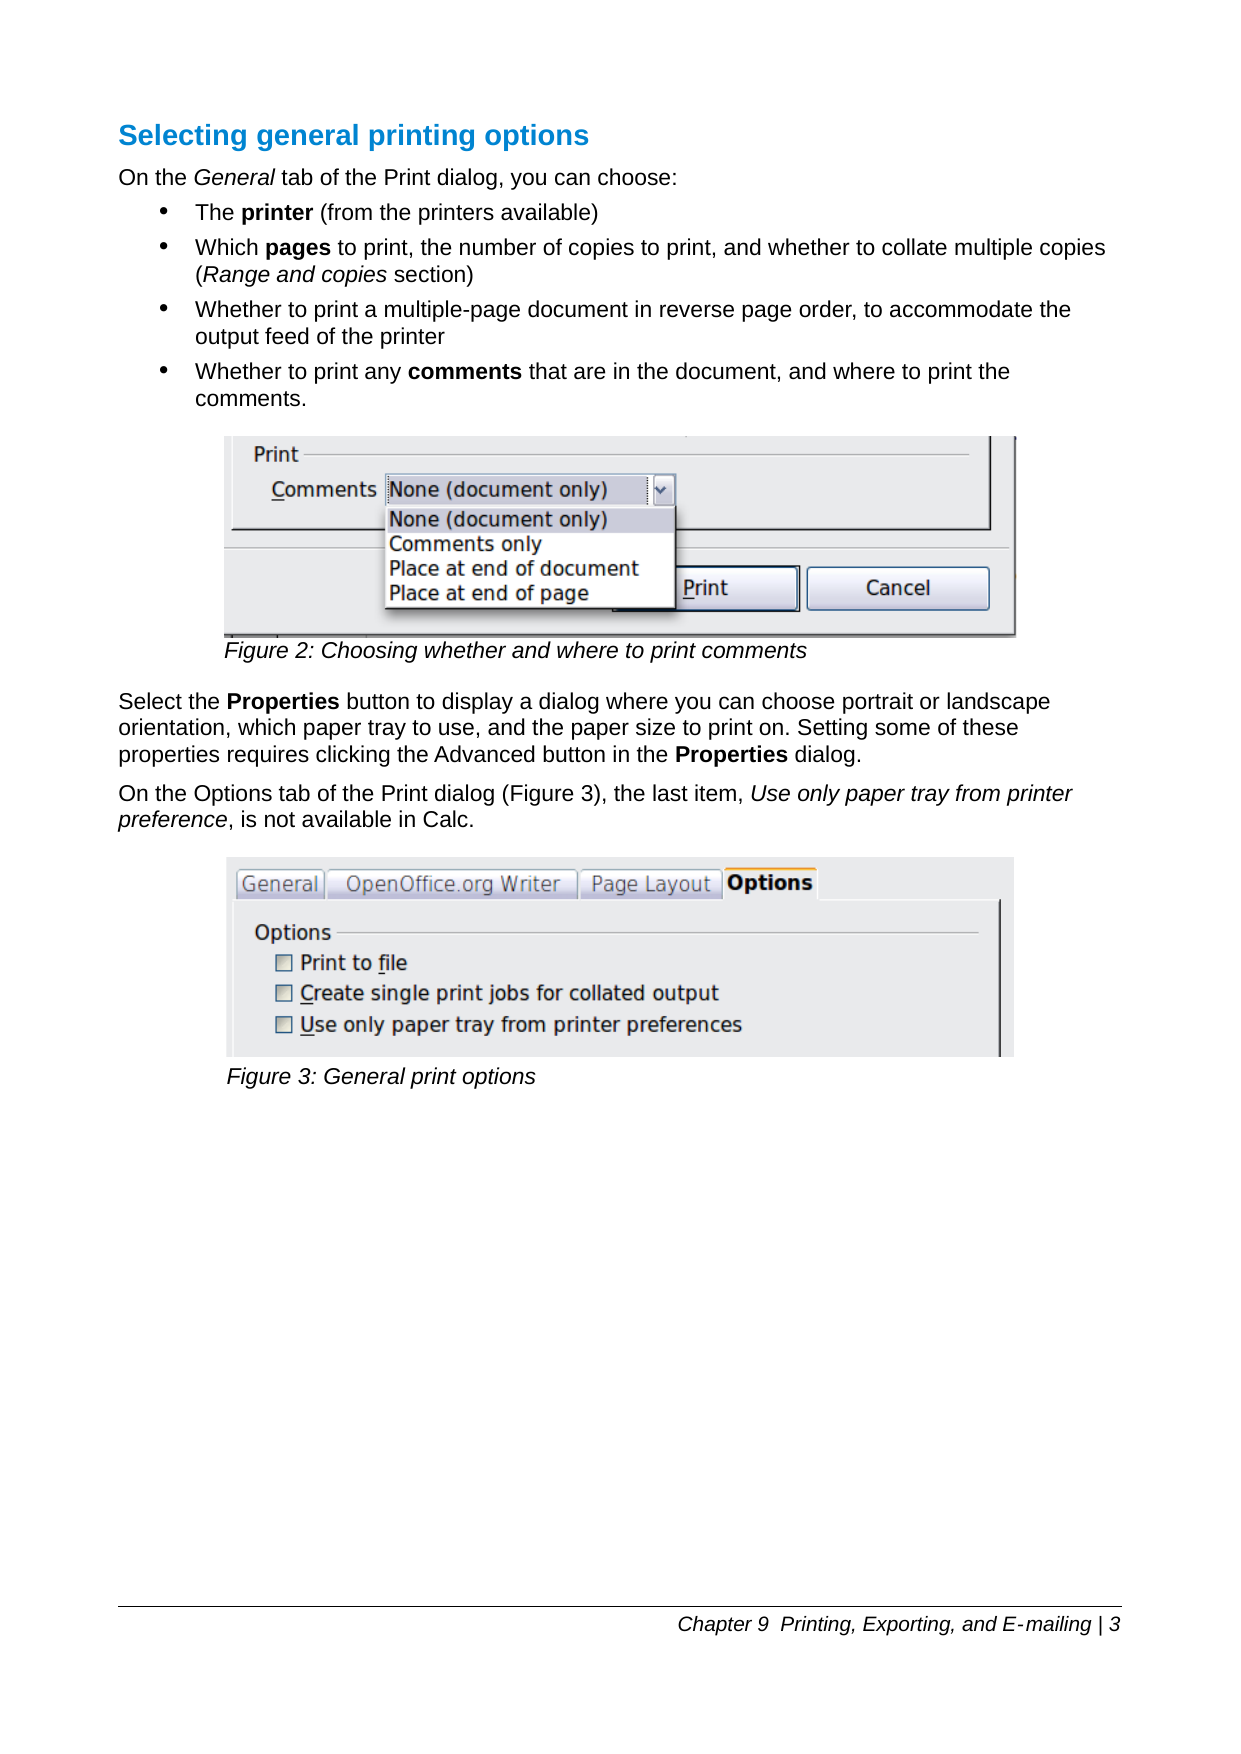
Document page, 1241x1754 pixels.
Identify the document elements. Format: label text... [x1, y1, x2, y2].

list On the General tab of the Print dialog, you can choose: [118, 164, 1122, 190]
list The printer (from the printers available) [156, 197, 1122, 226]
list Whether to print any comments that are in the document, and where to print the comments. [156, 356, 1122, 411]
picture [224, 436, 1017, 638]
list Whether to print a multiple-page document in reverse page order, to accommodate the output feed of the printer [156, 294, 1122, 349]
text Select the Properties button to display a dialog where you can choose portrait or landscape orientation, which paper tray to use, and the paper size to print on. Setting some of these properties requires clicking the Advanced button in the Properties dialog. [118, 688, 1122, 767]
picture [226, 857, 1014, 1057]
list Which pages to print, the number of copies to print, and whether to collate multiple copies (Range and copies section) [156, 232, 1122, 288]
text On the Options tab of the Print dialog (Figure 3), the last item, Use only paper tray from printer preference, is not available in Calc. [118, 779, 1122, 832]
text Figure 3: General print options [226, 1063, 1014, 1089]
subtitle Selecting general printing options [118, 118, 1122, 152]
text Figure 2: Choosing whether and where to print comments [224, 638, 1016, 664]
